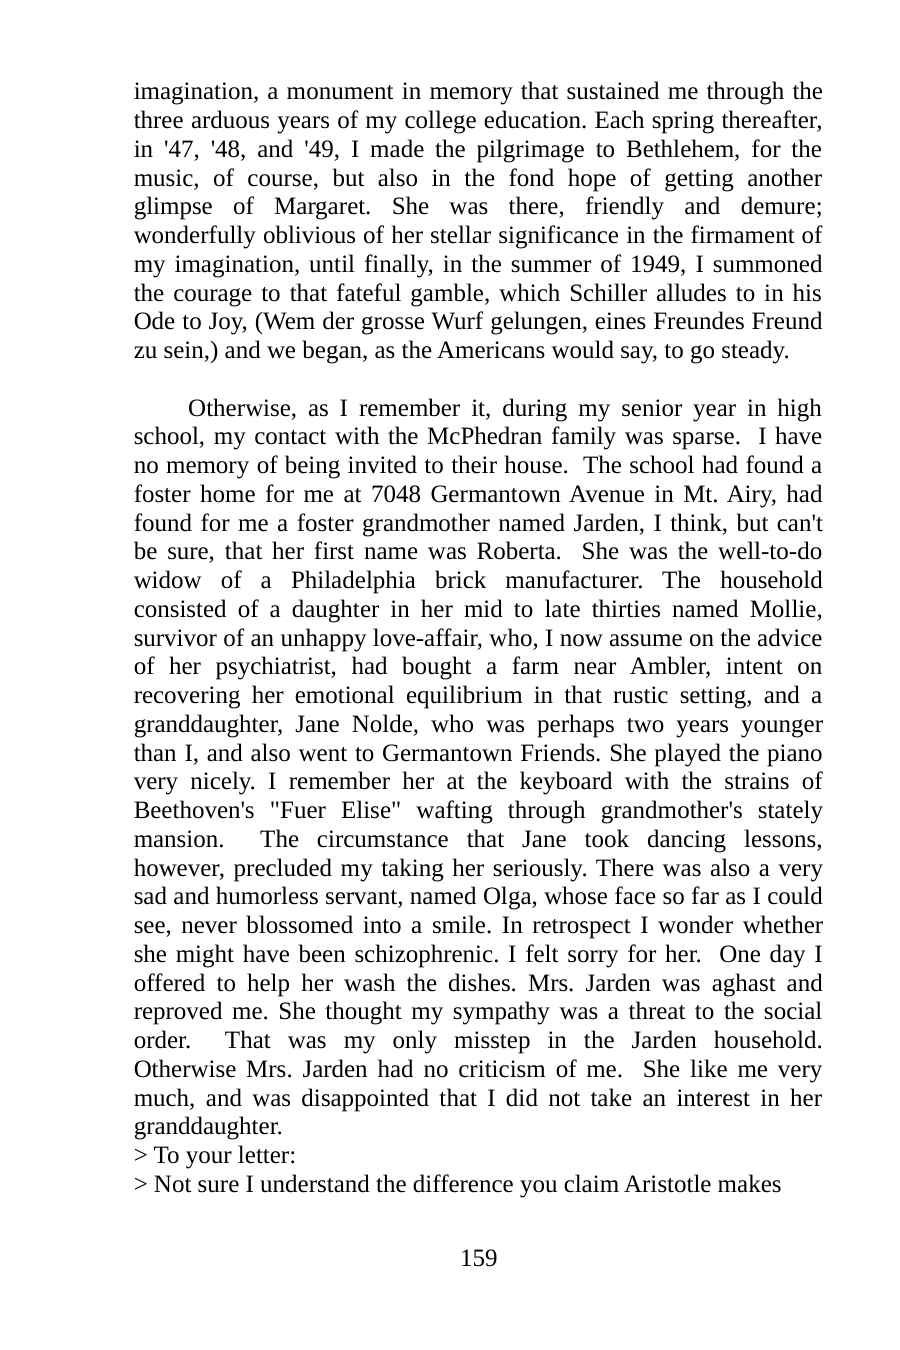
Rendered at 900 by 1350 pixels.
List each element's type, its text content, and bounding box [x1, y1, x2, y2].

text > To your letter: [133, 1140, 823, 1169]
text Otherwise, as I remember it, during my senior year in high school, my contact with the McPhedran family was sparse. I have no memory of being invited to their house. The school had found a foster home for me at 7048 Germantown Avenue in Mt. Airy, had found for me a foster grandmother named Jarden, I think, but can't be sure, that her first name was Roberta. She was the well-to-do widow of a Philadelphia brick manufacturer. The household consisted of a daughter in her mid to late thirties named Mollie, survivor of an unhappy love-affair, who, I now assume on the advice of her psychiatrist, had bought a farm near Ambler, intent on recovering her emotional equilibrium in that rustic setting, and a granddaughter, Jane Nolde, who was perhaps two years younger than I, and also went to Germantown Friends. She played the piano very nicely. I remember her at the keyboard with the strains of Beethoven's "Fuer Elise" wafting through grandmother's stately mansion. The circumstance that Jane took dancing lessons, however, precluded my taking her seriously. There was also a very sad and humorless servant, named Olga, whose face so far as I could see, never blossomed into a smile. In retrospect I wonder whether she might have been schizophrenic. I felt sorry for her. One day I offered to help her wash the dishes. Mrs. Jarden was aghast and reproved me. She thought my sympathy was a threat to the social order. That was my only misstep in the Jarden household. Otherwise Mrs. Jarden had no criticism of me. She like me very much, and was disappointed that I did not take an interest in her granddaughter. [133, 393, 823, 1140]
text > Not sure I understand the difference you claim Aristotle makes [133, 1169, 823, 1198]
text imagination, a monument in memory that sustained me through the three arduous years of my college education. Each spring thereafter, in '47, '48, and '49, I made the pilgrimage to Bethlehem, for the music, of course, but also in the fond hope of getting another glimpse of Margaret. She was there, friendly and demure; wonderfully oblivious of her stellar significance in the firmament of my imagination, until finally, in the summer of 1949, I summoned the courage to that fateful gamble, which Schiller alludes to in his Ode to Joy, (Wem der grosse Wurf gelungen, eines Freundes Freund zu sein,) and we began, as the Americans would say, to go steady. [133, 76, 823, 364]
